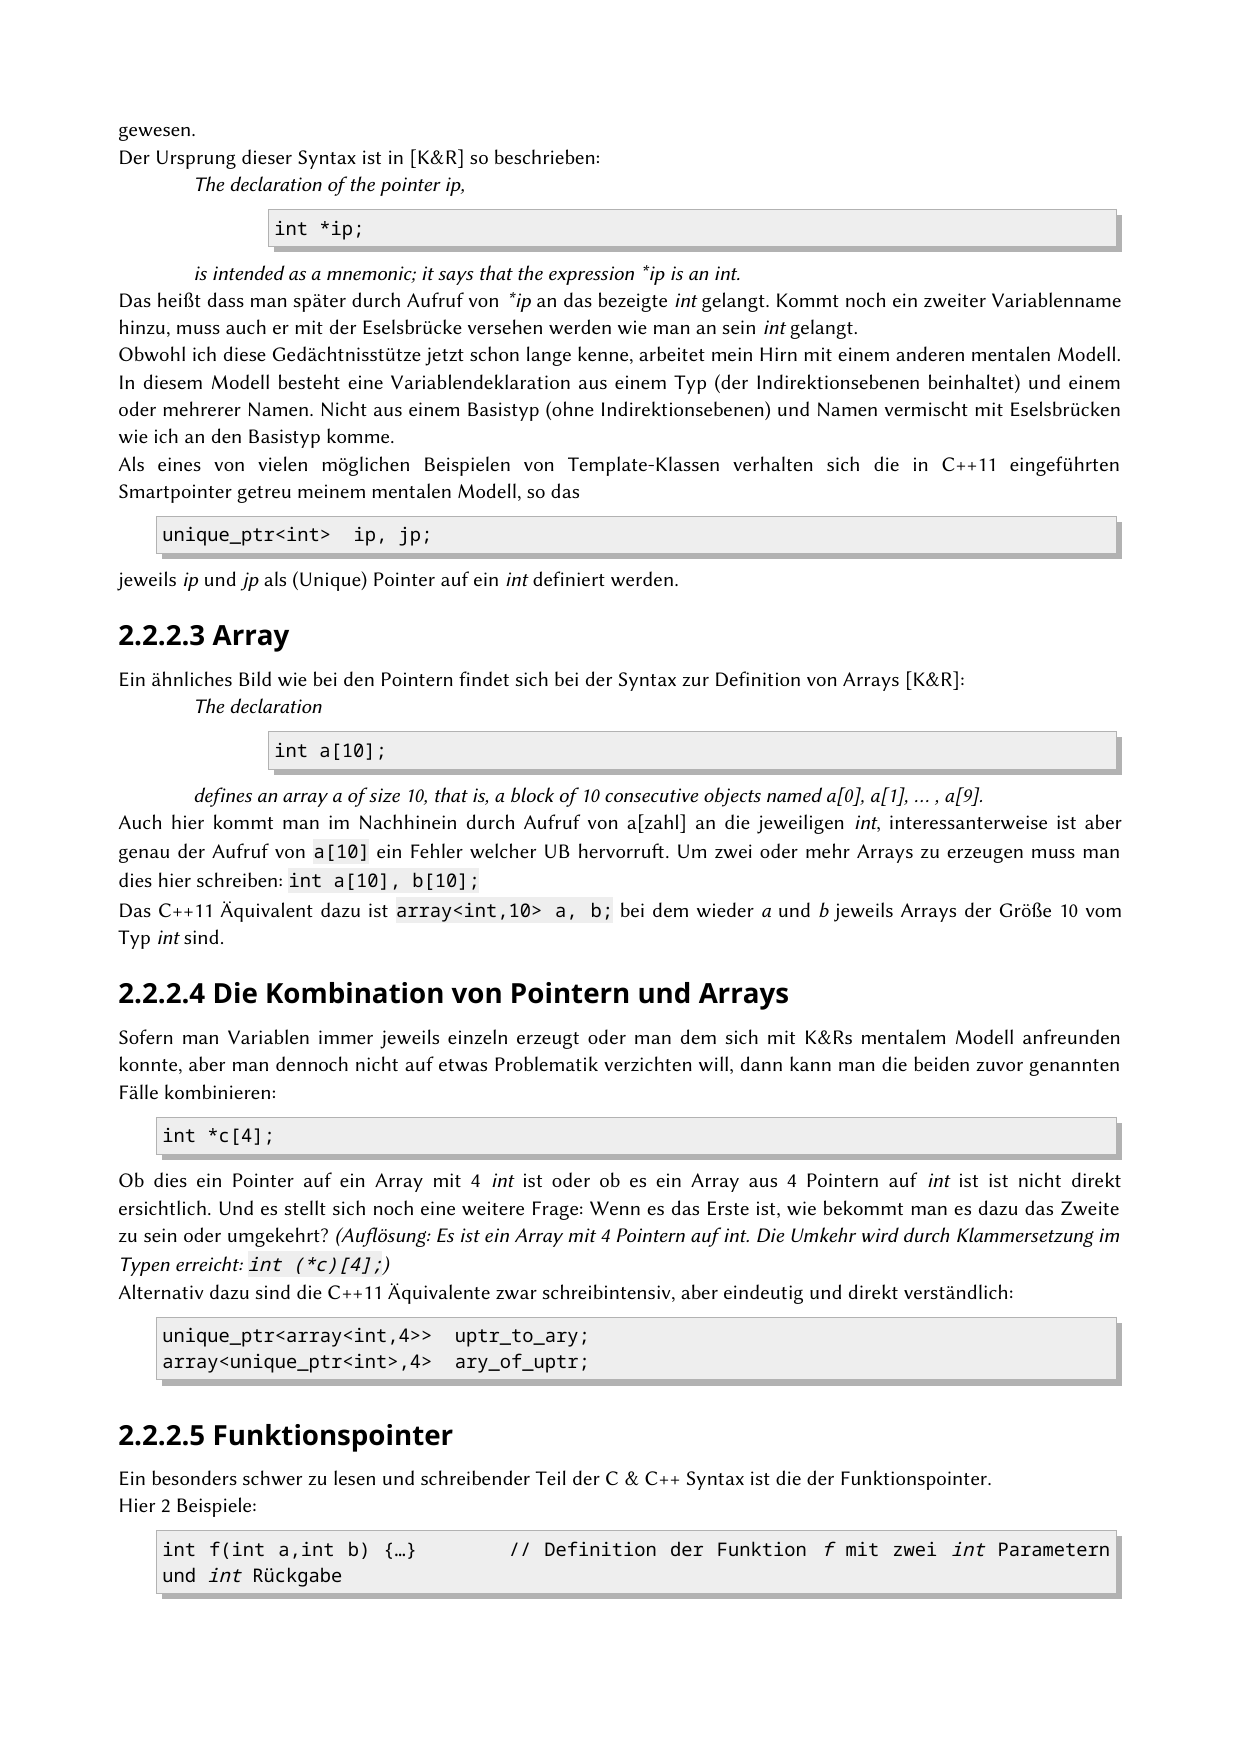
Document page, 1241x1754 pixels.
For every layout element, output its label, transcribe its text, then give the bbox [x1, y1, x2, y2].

text Ein besonders schwer zu lesen und schreibender Teil der C & C++ Syntax ist die der Funktionspointer. [118, 1467, 1122, 1491]
text Sofern man Variablen immer jeweils einzeln erzeugt oder man dem sich mit K&Rs mentalem Modell anfreunden konnte, aber man dennoch nicht auf etwas Problematik verzichten will, dann kann man die beiden zuvor genannten Fälle kombinieren: [118, 1026, 1122, 1104]
subtitle Funktionspointer [118, 1415, 1122, 1453]
text Der Ursprung dieser Syntax ist in [K&R] so beschrieben: [118, 145, 1122, 169]
text int *c[4]; [157, 1118, 1116, 1154]
text Alternativ dazu sind die C++11 Äquivalente zwar schreibintensiv, aber eindeutig und direkt verständlich: [118, 1280, 1122, 1304]
subtitle Die Kombination von Pointern und Arrays [118, 974, 1122, 1012]
text int *ip; [269, 210, 1116, 246]
text Das C++11 Äquivalent dazu ist array<int,10> a, b; bei dem wieder a und b jeweils Arrays der Größe 10 vom Typ int sind. [118, 897, 1122, 950]
text The declaration [193, 695, 1122, 719]
text Ob dies ein Pointer auf ein Array mit 4 int ist oder ob es ein Array aus 4 Pointern auf int ist ist nicht direkt ersichtlich. Und es stellt sich noch eine weitere Frage: Wenn es das Erste ist, wie bekommt man es dazu das Zweite zu sein oder umgekehrt? (Auflösung: Es ist ein Array mit 4 Pointern auf int. Die Umkehr wird durch Klammersetzung im Typen erreicht: int (*c)[4];) [118, 1169, 1122, 1277]
text is intended as a mnemonic; it says that the expression *ip is an int. [193, 261, 1122, 285]
text jeweils ip und jp als (Unique) Pointer auf ein int definiert werden. [118, 568, 1122, 592]
text gewesen. [118, 118, 1122, 142]
text Das heißt dass man später durch Aufruf von *ip an das bezeigte int gelangt. Kommt noch ein zweiter Variablenname hinzu, muss auch er mit der Eselsbrücke versehen werden wie man an sein int gelangt. [118, 288, 1122, 339]
text unique_ptr<array<int,4>> uptr_to_ary; [157, 1318, 1116, 1342]
text Auch hier kommt man im Nachhinein durch Aufruf von a[zahl] an die jeweiligen int, interessanterweise ist aber genau der Aufruf von a[10] ein Fehler welcher UB hervorruft. Um zwei oder mehr Arrays zu erzeugen muss man dies hier schreiben: int a[10], b[10]; [118, 811, 1122, 893]
text array<unique_ptr<int>,4> ary_of_uptr; [157, 1342, 1116, 1379]
text int f(int a,int b) {…} // Definition der Funktion f mit zwei int Parametern und int Rückgabe [157, 1531, 1116, 1593]
text defines an array a of size 10, that is, a block of 10 consecutive objects named a[0], a[1], ... , a[9]. [193, 784, 1122, 807]
text The declaration of the pointer ip, [193, 173, 1122, 196]
text Obwohl ich diese Gedächtnisstütze jetzt schon lange kenne, arbeitet mein Hirn mit einem anderen mentalen Modell. In diesem Modell besteht eine Variablendeklaration aus einem Typ (der Indirektionsebenen beinhaltet) und einem oder mehrerer Namen. Nicht aus einem Basistyp (ohne Indirektionsebenen) und Namen vermischt mit Eselsbrücken wie ich an den Basistyp komme. [118, 343, 1122, 449]
text Hier 2 Beispiele: [118, 1494, 1122, 1518]
text Als eines von vielen möglichen Beispielen von Template-Klassen verhalten sich die in C++11 eingeführten Smartpointer getreu meinem mentalen Modell, so das [118, 452, 1122, 503]
text int a[10]; [269, 732, 1116, 769]
subtitle Array [118, 616, 1122, 654]
text Ein ähnliches Bild wie bei den Pointern findet sich bei der Syntax zur Definition von Arrays [K&R]: [118, 668, 1122, 692]
text unique_ptr<int> ip, jp; [157, 517, 1116, 553]
